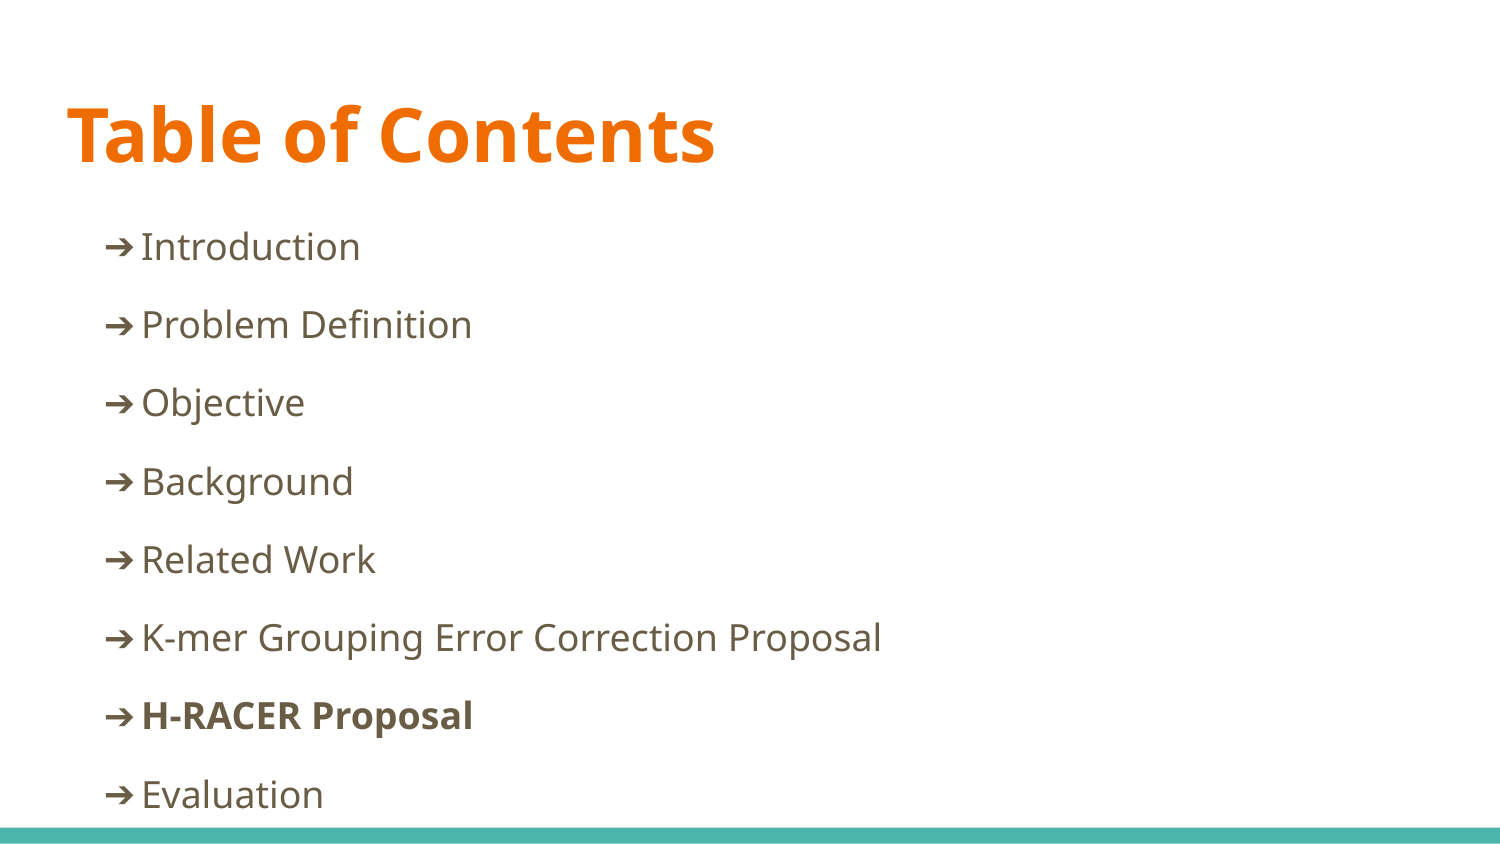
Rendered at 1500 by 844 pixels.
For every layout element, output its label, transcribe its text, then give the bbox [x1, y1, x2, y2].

title Table of Contents [51, 72, 1449, 189]
list Introduction Problem Definition Objective Background Related Work K-mer Grouping Error Correction Proposal H-RACER Proposal Evaluation Conclusion Future Work [51, 207, 1449, 750]
